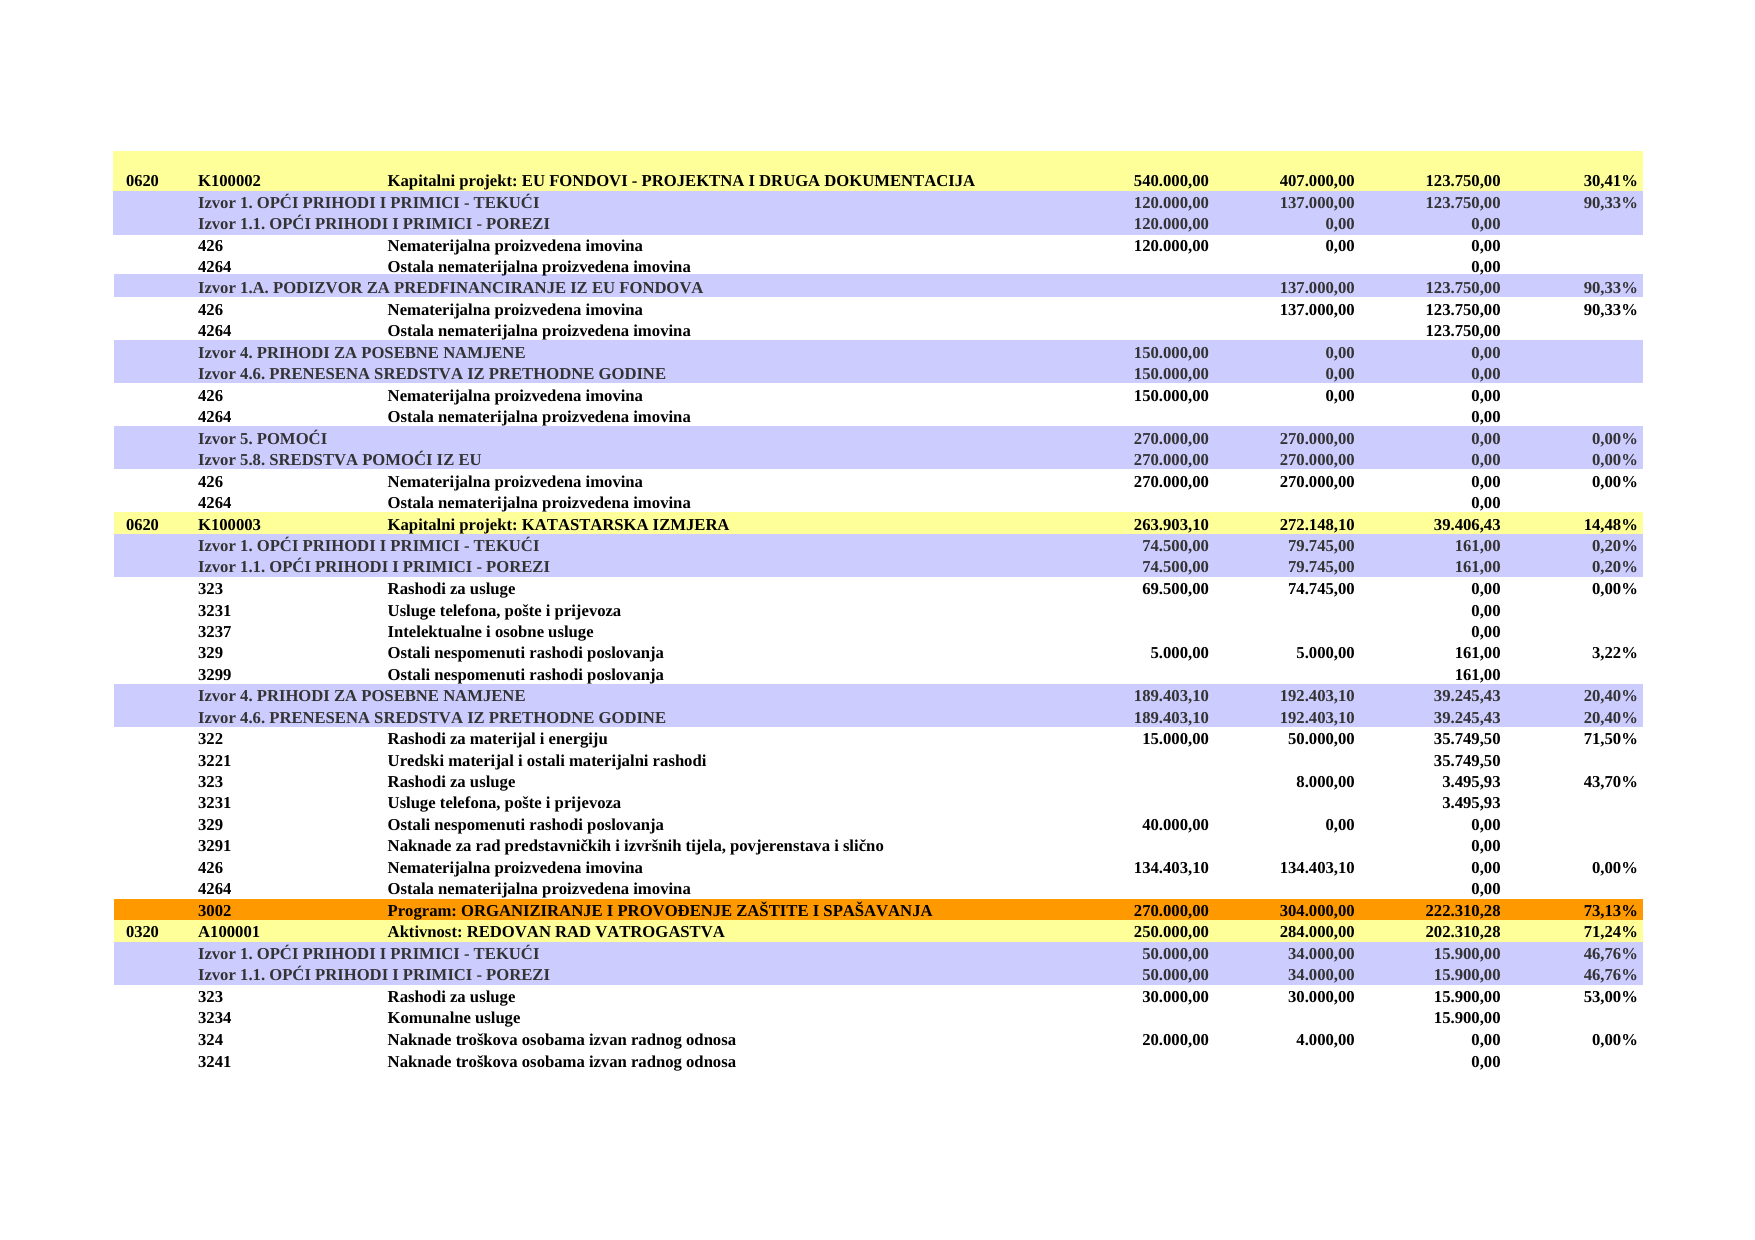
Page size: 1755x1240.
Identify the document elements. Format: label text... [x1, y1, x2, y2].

table_cell 3241 [198, 1049, 387, 1071]
table_cell [115, 1027, 198, 1049]
table_cell [115, 855, 198, 877]
table_cell 3221 [198, 748, 387, 769]
table_cell [1060, 598, 1233, 619]
table_cell [1060, 405, 1233, 426]
table_cell 134.403,10 [1233, 855, 1379, 877]
table_cell [115, 319, 198, 340]
table_cell 426 [198, 235, 387, 255]
table_cell 329 [198, 641, 387, 662]
table_cell Nematerijalna proizvedena imovina [388, 235, 1060, 255]
table_cell 3237 [198, 620, 387, 641]
table_cell 3231 [198, 791, 387, 812]
table_cell Uredski materijal i ostali materijalni rashodi [388, 748, 1060, 769]
table_cell 324 [198, 1027, 387, 1049]
table_cell [1538, 255, 1637, 274]
table_cell 15.000,00 [1060, 727, 1233, 748]
table_cell 323 [198, 577, 387, 598]
table_cell 0,00 [1379, 855, 1537, 877]
table_cell 0,00% [1538, 577, 1637, 598]
table_cell 3,22% [1538, 641, 1637, 662]
table_cell [1538, 748, 1637, 769]
table_cell Rashodi za usluge [388, 577, 1060, 598]
table_cell 35.749,50 [1379, 748, 1537, 769]
table_cell 5.000,00 [1233, 641, 1379, 662]
table_cell Ostali nespomenuti rashodi poslovanja [388, 663, 1060, 684]
table_cell 137.000,00 [1233, 298, 1379, 319]
table_cell 30.000,00 [1233, 985, 1379, 1006]
table_cell [1060, 791, 1233, 812]
table_cell 35.749,50 [1379, 727, 1537, 748]
table_cell [115, 577, 198, 598]
table_cell 0,00 [1233, 383, 1379, 405]
table_cell [1060, 1006, 1233, 1027]
table_cell 69.500,00 [1060, 577, 1233, 598]
table_cell Ostali nespomenuti rashodi poslovanja [388, 641, 1060, 662]
table_cell 15.900,00 [1379, 1006, 1537, 1027]
table_cell [1233, 405, 1379, 426]
table_cell [1538, 1049, 1637, 1071]
table_cell [115, 235, 198, 255]
table_cell Ostala nematerijalna proizvedena imovina [388, 319, 1060, 340]
table_cell 0,00% [1538, 1027, 1637, 1049]
table_cell [1060, 834, 1233, 855]
table_cell Nematerijalna proizvedena imovina [388, 383, 1060, 405]
table_cell 8.000,00 [1233, 770, 1379, 791]
table_cell 0,00 [1379, 255, 1537, 274]
table_cell 71,50% [1538, 727, 1637, 748]
table_cell [1060, 663, 1233, 684]
table_cell 0,00% [1538, 469, 1637, 491]
table_cell [1233, 598, 1379, 619]
table_cell 426 [198, 298, 387, 319]
table_cell 123.750,00 [1379, 319, 1537, 340]
table_cell Ostala nematerijalna proizvedena imovina [388, 255, 1060, 274]
table_cell [1060, 255, 1233, 274]
table_cell 161,00 [1379, 663, 1537, 684]
table_cell 40.000,00 [1060, 813, 1233, 834]
table_cell [1538, 235, 1637, 255]
table_cell [115, 770, 198, 791]
table_cell [1060, 319, 1233, 340]
table_cell [115, 813, 198, 834]
table_cell Rashodi za usluge [388, 985, 1060, 1006]
table_cell Intelektualne i osobne usluge [388, 620, 1060, 641]
table_cell 3.495,93 [1379, 791, 1537, 812]
table_cell [115, 985, 198, 1006]
table_cell Rashodi za materijal i energiju [388, 727, 1060, 748]
table_cell Ostala nematerijalna proizvedena imovina [388, 877, 1060, 898]
table_cell 20.000,00 [1060, 1027, 1233, 1049]
table_cell 0,00 [1379, 834, 1537, 855]
table_cell 0,00 [1379, 491, 1537, 512]
table_cell Ostala nematerijalna proizvedena imovina [388, 491, 1060, 512]
table_cell 0,00 [1379, 877, 1537, 898]
table_cell [1060, 1049, 1233, 1071]
table_cell [1538, 813, 1637, 834]
table_cell 0,00 [1379, 383, 1537, 405]
table_cell Usluge telefona, pošte i prijevoza [388, 598, 1060, 619]
table_cell 4.000,00 [1233, 1027, 1379, 1049]
table_cell [115, 641, 198, 662]
table_cell [1060, 748, 1233, 769]
table_cell [115, 727, 198, 748]
table_cell 0,00 [1379, 598, 1537, 619]
table_cell 3.495,93 [1379, 770, 1537, 791]
table_cell [115, 255, 198, 274]
table_cell [1233, 877, 1379, 898]
table_cell [1233, 620, 1379, 641]
table_cell [1538, 834, 1637, 855]
table_cell 323 [198, 985, 387, 1006]
table_cell [115, 663, 198, 684]
table_cell 426 [198, 855, 387, 877]
table_cell [1233, 1006, 1379, 1027]
table_cell 0,00 [1233, 235, 1379, 255]
table_cell 426 [198, 383, 387, 405]
table_cell [115, 491, 198, 512]
table_cell [1538, 491, 1637, 512]
table_cell Usluge telefona, pošte i prijevoza [388, 791, 1060, 812]
table_cell 0,00 [1379, 405, 1537, 426]
table_cell 3234 [198, 1006, 387, 1027]
table_cell 0,00 [1379, 577, 1537, 598]
table_cell 90,33% [1538, 298, 1637, 319]
table_cell [1060, 877, 1233, 898]
table_cell 4264 [198, 405, 387, 426]
table_cell Nematerijalna proizvedena imovina [388, 855, 1060, 877]
table_cell 0,00 [1379, 469, 1537, 491]
table_cell [1233, 834, 1379, 855]
table_cell 43,70% [1538, 770, 1637, 791]
table_cell Ostali nespomenuti rashodi poslovanja [388, 813, 1060, 834]
table_cell 426 [198, 469, 387, 491]
table_cell [1233, 748, 1379, 769]
table_cell 4264 [198, 491, 387, 512]
table_cell [1060, 770, 1233, 791]
table_cell 4264 [198, 255, 387, 274]
table_cell 74.745,00 [1233, 577, 1379, 598]
table_cell 329 [198, 813, 387, 834]
table_cell [115, 298, 198, 319]
table_cell 5.000,00 [1060, 641, 1233, 662]
table_cell 0,00 [1379, 235, 1537, 255]
table_cell [1233, 791, 1379, 812]
table_cell [1538, 663, 1637, 684]
table_cell Rashodi za usluge [388, 770, 1060, 791]
table_cell 0,00 [1379, 1027, 1537, 1049]
table_cell 3291 [198, 834, 387, 855]
table_cell 0,00 [1233, 813, 1379, 834]
table_cell [115, 469, 198, 491]
table_cell [1060, 298, 1233, 319]
table_cell 3299 [198, 663, 387, 684]
table_cell [115, 1006, 198, 1027]
table_cell 150.000,00 [1060, 383, 1233, 405]
table_cell 4264 [198, 319, 387, 340]
table_cell [1538, 405, 1637, 426]
table_cell 270.000,00 [1233, 469, 1379, 491]
table_cell [1060, 491, 1233, 512]
table_cell [115, 1049, 198, 1071]
table_cell [115, 383, 198, 405]
table_cell [1538, 383, 1637, 405]
table_cell 134.403,10 [1060, 855, 1233, 877]
table_cell Komunalne usluge [388, 1006, 1060, 1027]
table_cell [1538, 1006, 1637, 1027]
table_cell [1538, 877, 1637, 898]
table_cell 120.000,00 [1060, 235, 1233, 255]
table_cell Naknade za rad predstavničkih i izvršnih tijela, povjerenstava i slično [388, 834, 1060, 855]
table_cell [115, 598, 198, 619]
table_cell [1538, 791, 1637, 812]
table_cell 0,00 [1379, 1049, 1537, 1071]
table_cell [1060, 620, 1233, 641]
table_cell 3231 [198, 598, 387, 619]
table_cell 123.750,00 [1379, 298, 1537, 319]
table_cell 323 [198, 770, 387, 791]
table_cell [1233, 255, 1379, 274]
table_cell 0,00% [1538, 855, 1637, 877]
table_cell [115, 834, 198, 855]
table_cell Naknade troškova osobama izvan radnog odnosa [388, 1049, 1060, 1071]
table_cell Nematerijalna proizvedena imovina [388, 469, 1060, 491]
table_cell Nematerijalna proizvedena imovina [388, 298, 1060, 319]
table_cell [115, 748, 198, 769]
table_cell 0,00 [1379, 813, 1537, 834]
table_cell [115, 791, 198, 812]
table_cell Ostala nematerijalna proizvedena imovina [388, 405, 1060, 426]
table_cell Naknade troškova osobama izvan radnog odnosa [388, 1027, 1060, 1049]
table_cell 30.000,00 [1060, 985, 1233, 1006]
table_cell [1538, 620, 1637, 641]
table_cell [1538, 598, 1637, 619]
table_cell [115, 877, 198, 898]
table_cell 0,00 [1379, 620, 1537, 641]
table_cell 270.000,00 [1060, 469, 1233, 491]
table_cell [115, 620, 198, 641]
table_cell [115, 405, 198, 426]
table_cell [1233, 319, 1379, 340]
table_cell [1233, 491, 1379, 512]
table_cell [1233, 663, 1379, 684]
table_cell 161,00 [1379, 641, 1537, 662]
table_cell 4264 [198, 877, 387, 898]
table_cell 53,00% [1538, 985, 1637, 1006]
table_cell 15.900,00 [1379, 985, 1537, 1006]
table_cell 50.000,00 [1233, 727, 1379, 748]
table_cell [1538, 319, 1637, 340]
table_cell [1233, 1049, 1379, 1071]
table_cell 322 [198, 727, 387, 748]
